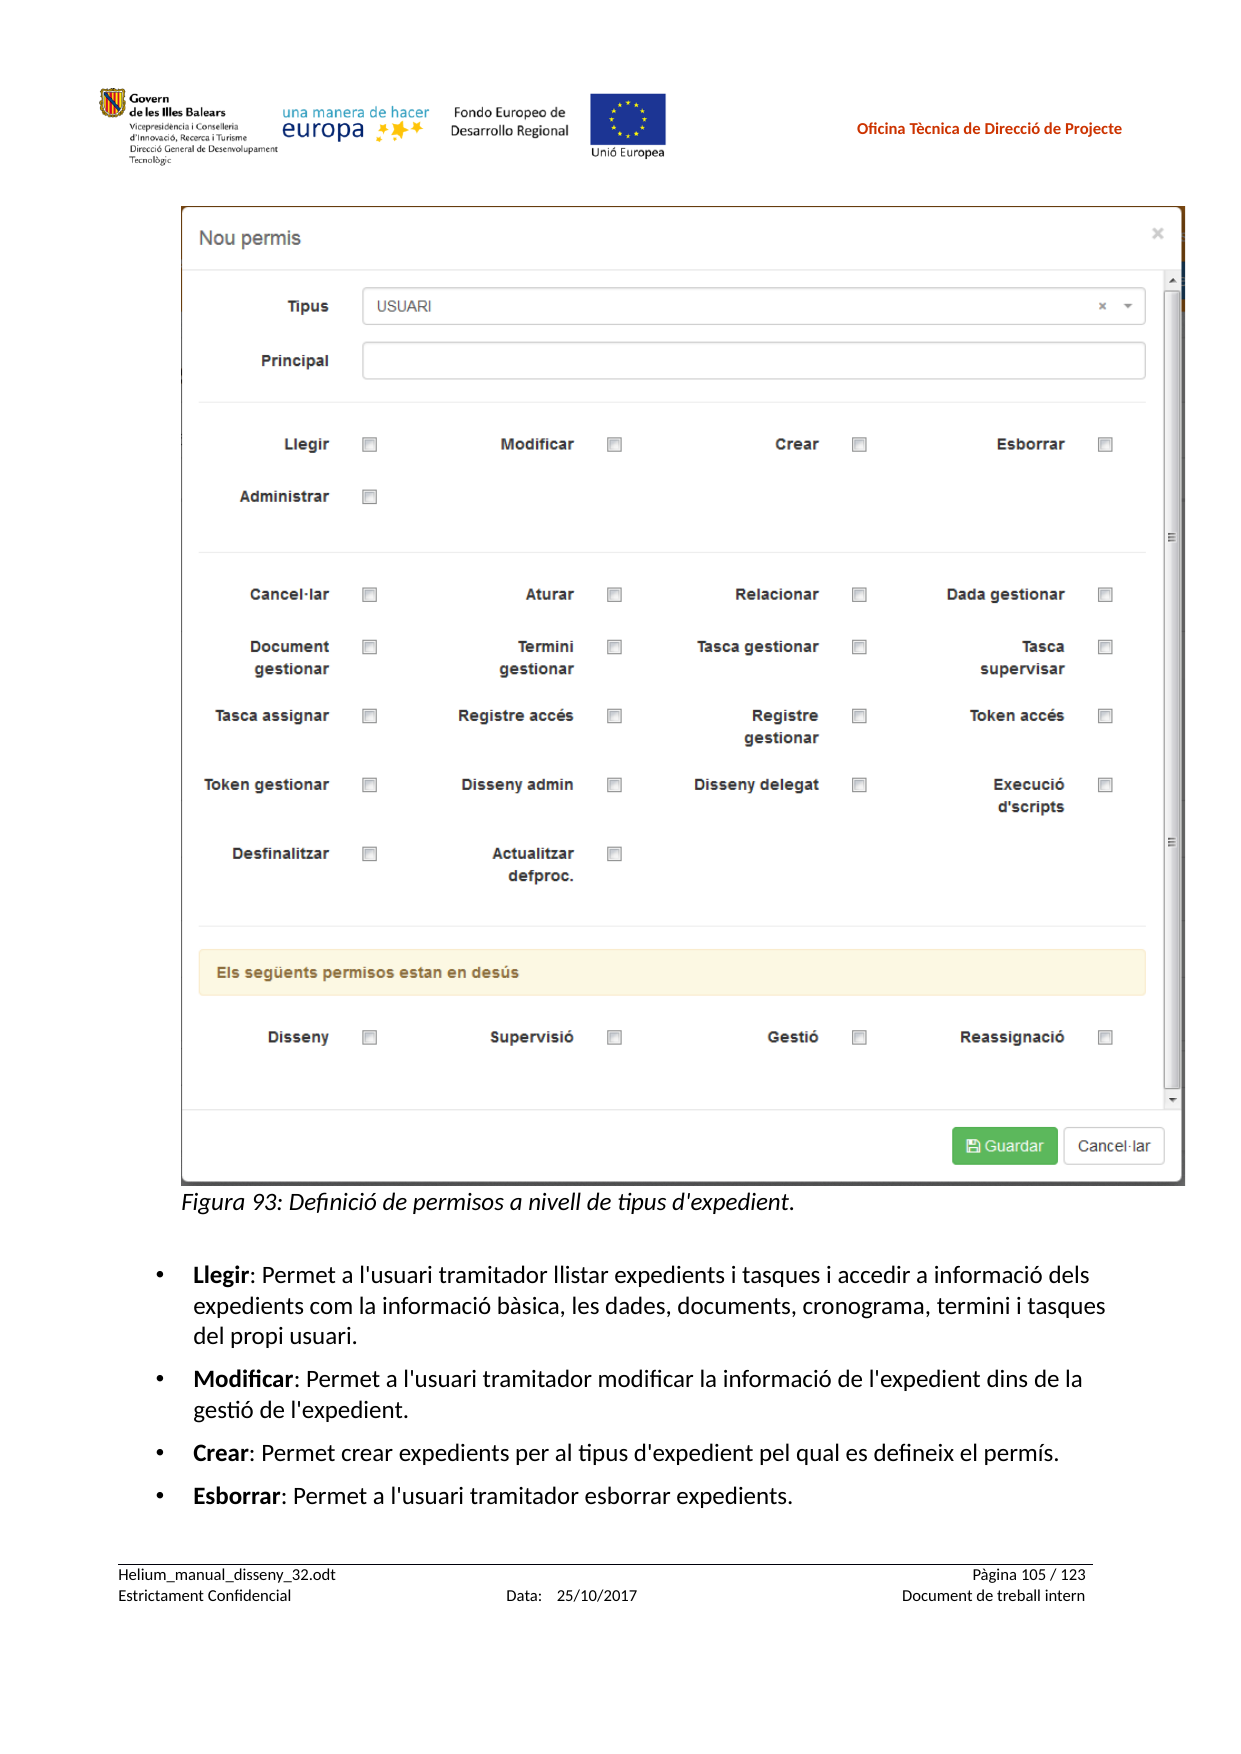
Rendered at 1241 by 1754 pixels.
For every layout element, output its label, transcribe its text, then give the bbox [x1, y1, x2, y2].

picture [99, 87, 668, 166]
picture [181, 206, 1185, 1186]
text Figura 93: Definició de permisos a nivell de tipus d'expedient. [181, 1186, 1185, 1216]
list Esborrar: Permet a l'usuari tramitador esborrar expedients. [156, 1480, 1122, 1511]
list Crear: Permet crear expedients per al tipus d'expedient pel qual es defineix el permís. [156, 1437, 1122, 1467]
list Llegir: Permet a l'usuari tramitador llistar expedients i tasques i accedir a informació dels expedients com la informació bàsica, les dades, documents, cronograma, termini i tasques del propi usuari. [156, 1259, 1122, 1351]
list Modificar: Permet a l'usuari tramitador modificar la informació de l'expedient dins de la gestió de l'expedient. [156, 1363, 1122, 1424]
